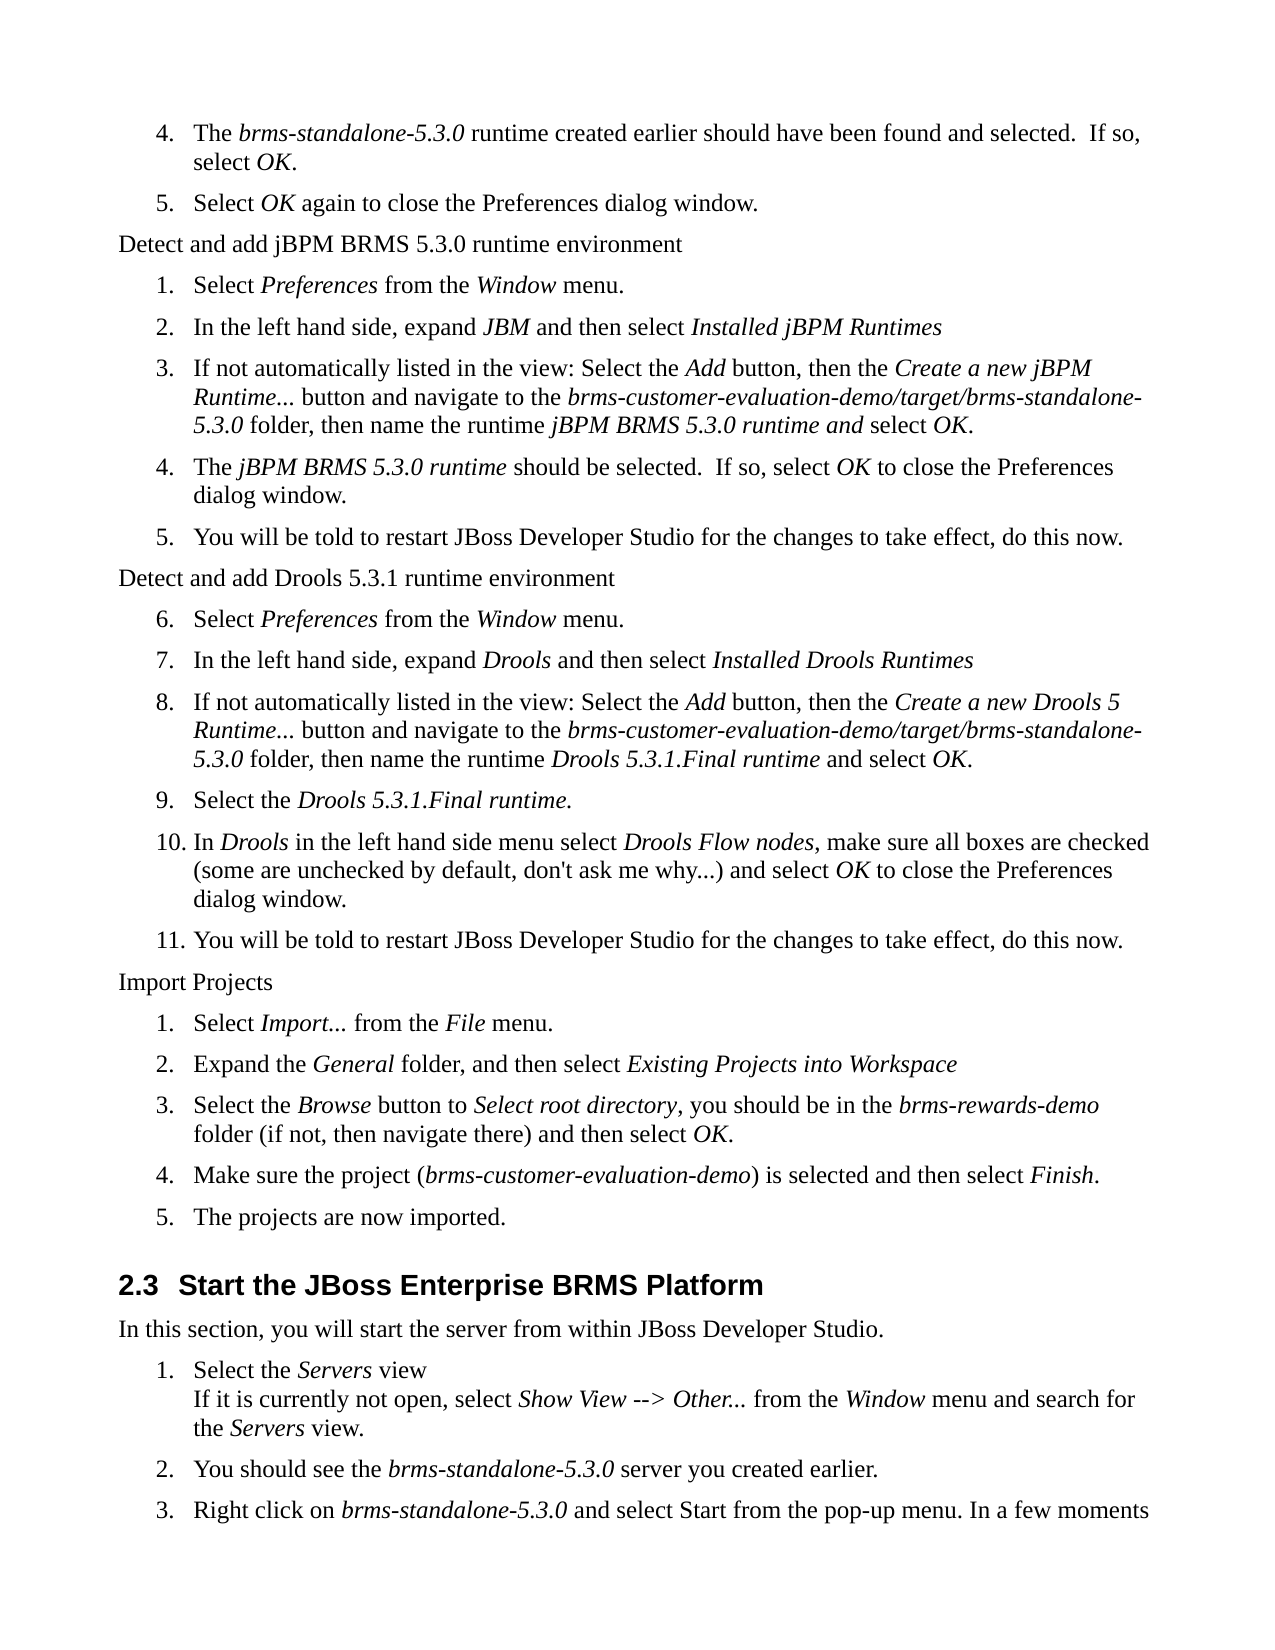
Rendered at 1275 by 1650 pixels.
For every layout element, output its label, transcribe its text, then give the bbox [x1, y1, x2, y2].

list Make sure the project (brms-customer-evaluation-demo) is selected and then select Finish. [156, 1161, 1157, 1189]
subtitle Start the JBoss Enterprise BRMS Platform [118, 1268, 1157, 1302]
text Detect and add jBPM BRMS 5.3.0 runtime environment [118, 229, 1157, 258]
list In the left hand side, expand JBM and then select Installed jBPM Runtimes [156, 312, 1157, 341]
list Right click on brms-standalone-5.3.0 and select Start from the pop-up menu. In a few moments [156, 1495, 1157, 1524]
list If not automatically listed in the view: Select the Add button, then the Create a new jBPM Runtime... button and navigate to the brms-customer-evaluation-demo/target/brms-standalone-5.3.0 folder, then name the runtime jBPM BRMS 5.3.0 runtime and select OK. [156, 353, 1157, 439]
list Select OK again to close the Preferences dialog window. [156, 188, 1157, 217]
list You should see the brms-standalone-5.3.0 server you created earlier. [156, 1454, 1157, 1483]
list You will be told to restart JBoss Developer Studio for the changes to take effect, do this now. [156, 522, 1157, 551]
list Select Preferences from the Window menu. [156, 271, 1157, 299]
list If not automatically listed in the view: Select the Add button, then the Create a new Drools 5 Runtime... button and navigate to the brms-customer-evaluation-demo/target/brms-standalone-5.3.0 folder, then name the runtime Drools 5.3.1.Final runtime and select OK. [156, 687, 1157, 773]
list Select the Servers view If it is currently not open, select Show View --> Other... from the Window menu and search for the Servers view. [156, 1355, 1157, 1442]
list In Drools in the left hand side menu select Drools Flow nodes, make sure all boxes are checked (some are unchecked by default, don't ask me why...) and select OK to close the Preferences dialog window. [156, 827, 1157, 913]
list The brms-standalone-5.3.0 runtime created earlier should have been found and selected. If so, select OK. [156, 118, 1157, 176]
list Select Import... from the File menu. [156, 1008, 1157, 1037]
list The jBPM BRMS 5.3.0 runtime should be selected. If so, select OK to close the Preferences dialog window. [156, 452, 1157, 509]
list You will be told to restart JBoss Developer Studio for the changes to take effect, do this now. [156, 926, 1157, 954]
list Select the Browse button to Select root directory, you should be in the brms-rewards-demo folder (if not, then navigate there) and then select OK. [156, 1091, 1157, 1148]
text Detect and add Drools 5.3.1 runtime environment [118, 563, 1157, 592]
list In the left hand side, expand Drools and then select Installed Drools Runtimes [156, 646, 1157, 674]
list Select the Drools 5.3.1.Final runtime. [156, 786, 1157, 814]
list The projects are now imported. [156, 1202, 1157, 1231]
list Select Preferences from the Window menu. [156, 604, 1157, 633]
text Import Projects [118, 967, 1157, 996]
text In this section, you will start the server from within JBoss Developer Studio. [118, 1314, 1157, 1343]
list Expand the General folder, and then select Existing Projects into Workspace [156, 1049, 1157, 1078]
